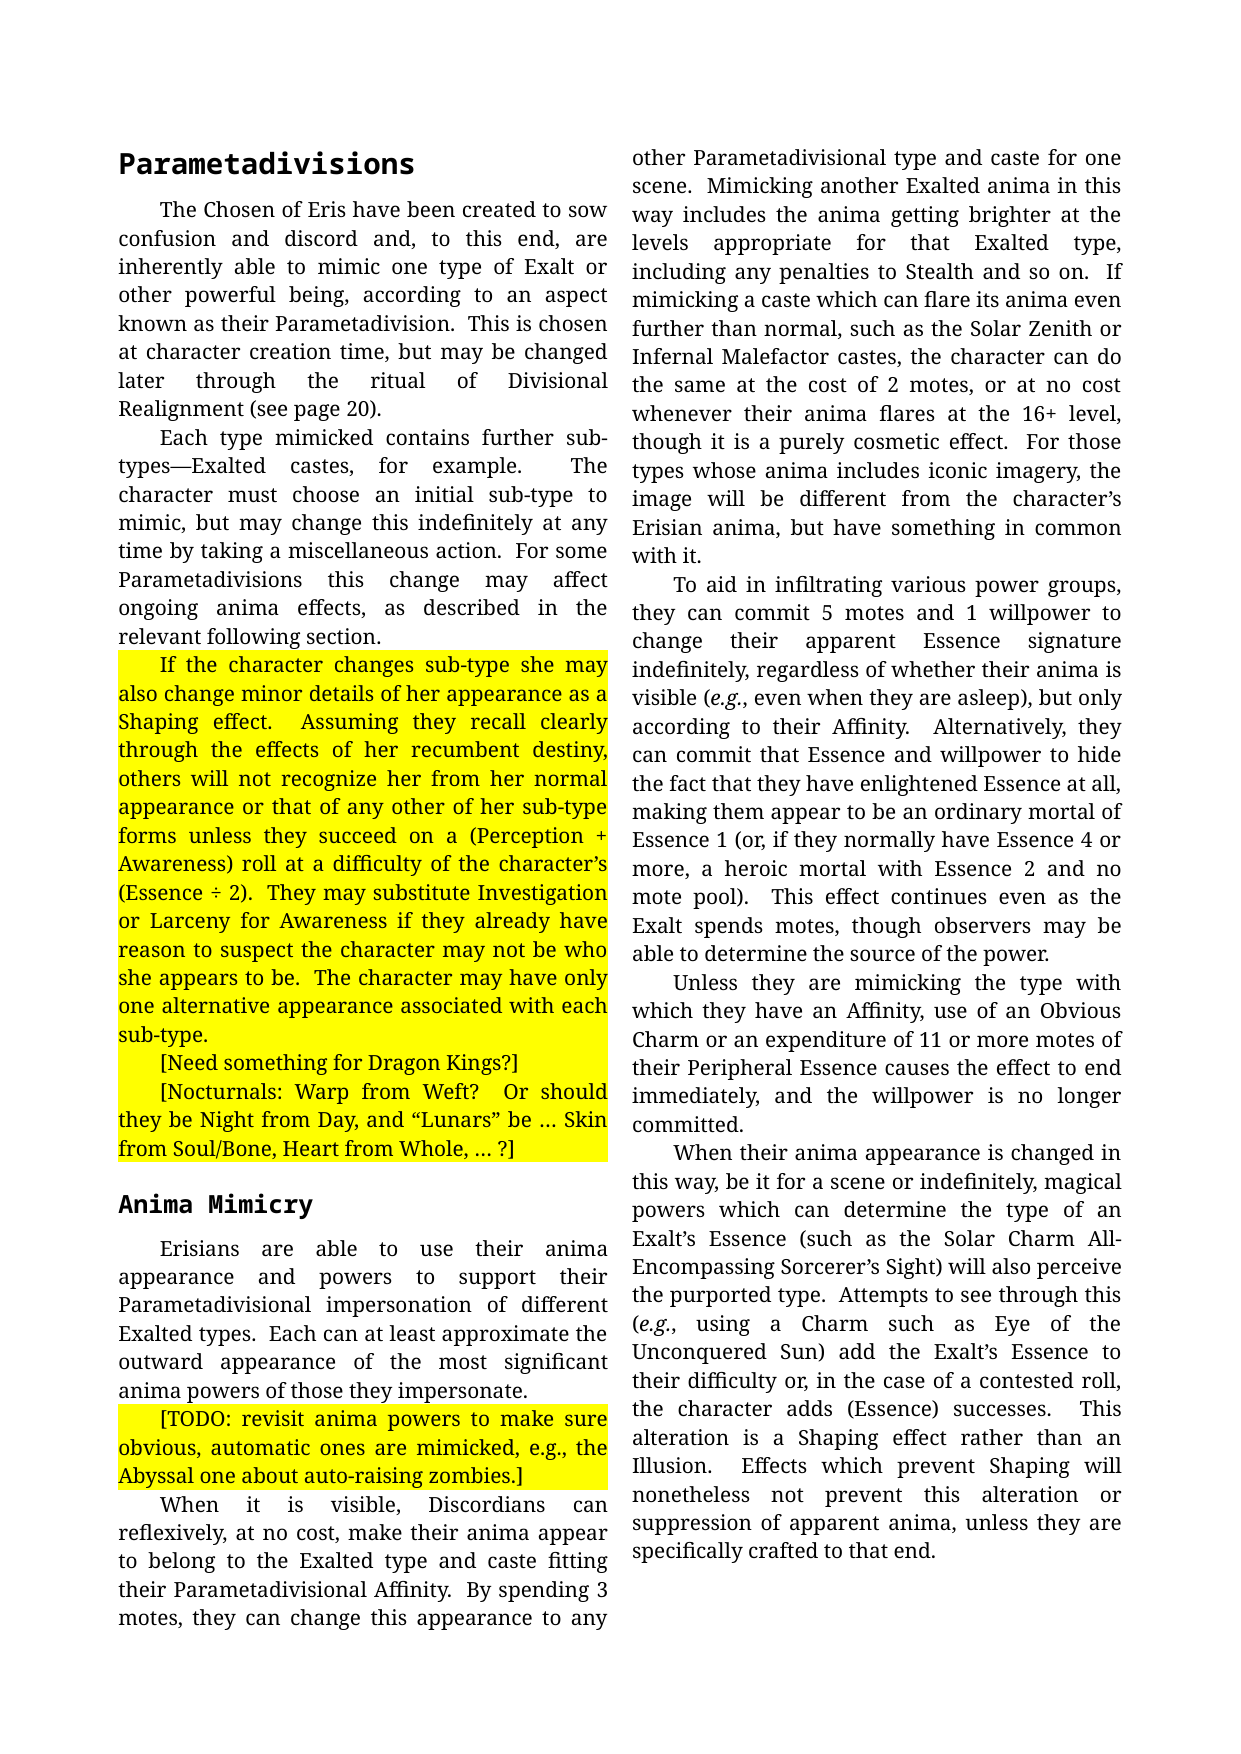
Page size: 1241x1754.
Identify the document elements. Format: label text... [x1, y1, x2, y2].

text If the character changes sub-type she may also change minor details of her appearance as a Shaping effect. Assuming they recall clearly through the effects of her recumbent destiny, others will not recognize her from her normal appearance or that of any other of her sub-type forms unless they succeed on a (Perception + Awareness) roll at a difficulty of the character’s (Essence ÷ 2). They may substitute Investigation or Larceny for Awareness if they already have reason to suspect the character may not be who she appears to be. The character may have only one alternative appearance associated with each sub-type. [118, 650, 608, 1048]
subtitle Anima Mimicry [118, 1187, 608, 1221]
text Unless they are mimicking the type with which they have an Affinity, use of an Obvious Charm or an expenditure of 11 or more motes of their Peripheral Essence causes the effect to end immediately, and the willpower is no longer committed. [632, 968, 1122, 1138]
text [Nocturnals: Warp from Weft? Or should they be Night from Day, and “Lunars” be … Skin from Soul/Bone, Heart from Whole, … ?] [118, 1077, 608, 1162]
text [Need something for Dragon Kings?] [118, 1048, 608, 1077]
text To aid in infiltrating various power groups, they can commit 5 motes and 1 willpower to change their apparent Essence signature indefinitely, regardless of whether their anima is visible (e.g., even when they are asleep), but only according to their Affinity. Alternatively, they can commit that Essence and willpower to hide the fact that they have enlightened Essence at all, making them appear to be an ordinary mortal of Essence 1 (or, if they normally have Essence 4 or more, a heroic mortal with Essence 2 and no mote pool). This effect continues even as the Exalt spends motes, though observers may be able to determine the source of the power. [632, 570, 1122, 968]
subtitle Parametadivisions [118, 143, 608, 183]
text [TODO: revisit anima powers to make sure obvious, automatic ones are mimicked, e.g., the Abyssal one about auto-raising zombies.] [118, 1404, 608, 1490]
text Each type mimicked contains further sub-types—Exalted castes, for example. The character must choose an initial sub-type to mimic, but may change this indefinitely at any time by taking a miscellaneous action. For some Parametadivisions this change may affect ongoing anima effects, as described in the relevant following section. [118, 423, 608, 650]
text other Parameta­divisional type and caste for one scene. Mimicking another Exalted anima in this way includes the anima getting brighter at the levels appropriate for that Exalted type, including any penalties to Stealth and so on. If mimicking a caste which can flare its anima even further than normal, such as the Solar Zenith or Infernal Malefactor castes, the character can do the same at the cost of 2 motes, or at no cost whenever their anima flares at the 16+ level, though it is a purely cosmetic effect. For those types whose anima includes iconic imagery, the image will be different from the character’s Erisian anima, but have something in common with it. [632, 143, 1122, 570]
text The Chosen of Eris have been created to sow confusion and discord and, to this end, are inherently able to mimic one type of Exalt or other powerful being, according to an aspect known as their Parametadivision. This is chosen at character creation time, but may be changed later through the ritual of Divisional Realignment (see page 18). [118, 195, 608, 423]
text When it is visible, Discordians can reflexively, at no cost, make their anima appear to belong to the Exalted type and caste fitting their Parameta­divisional Affinity. By spending 3 motes, they can change this appearance to any [118, 1490, 608, 1632]
text Erisians are able to use their anima appearance and powers to support their Parametadivisional impersonation of different Exalted types. Each can at least approximate the outward appearance of the most significant anima powers of those they impersonate. [118, 1234, 608, 1404]
text When their anima appearance is changed in this way, be it for a scene or indefinitely, magical powers which can determine the type of an Exalt’s Essence (such as the Solar Charm All-Encompassing Sorcerer’s Sight) will also perceive the purported type. Attempts to see through this (e.g., using a Charm such as Eye of the Unconquered Sun) add the Exalt’s Essence to their difficulty or, in the case of a contested roll, the character adds (Essence) successes. This alteration is a Shaping effect rather than an Illusion. Effects which prevent Shaping will nonetheless not prevent this alteration or suppression of apparent anima, unless they are specifically crafted to that end. [632, 1138, 1122, 1565]
